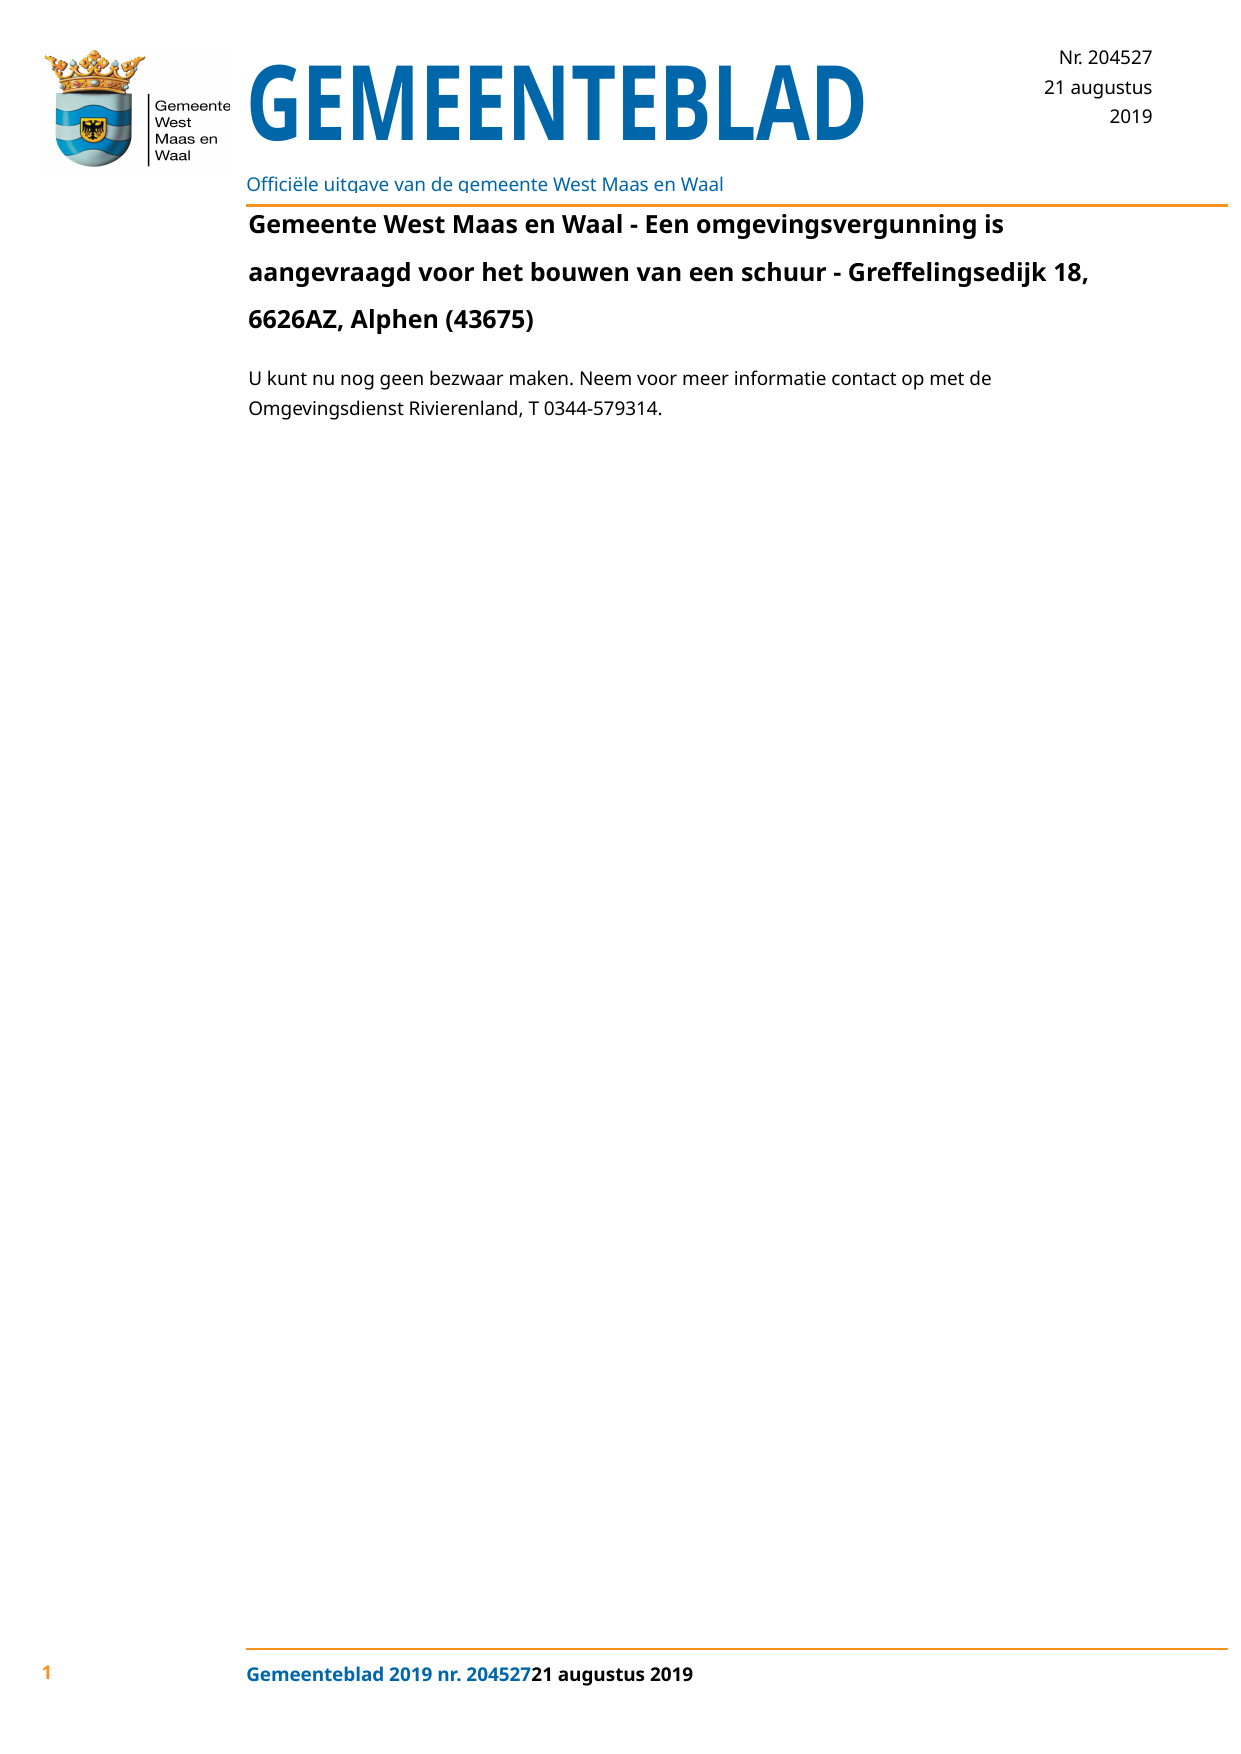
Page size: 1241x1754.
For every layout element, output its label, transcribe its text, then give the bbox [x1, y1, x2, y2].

picture [41, 47, 231, 172]
text Gemeente West Maas en Waal - Een omgevingsvergunning is aangevraagd voor het bouwen van een schuur - Greffelingsedijk 18, 6626AZ, Alphen (43675) [248, 207, 1152, 336]
text U kunt nu nog geen bezwaar maken. Neem voor meer informatie contact op met de Omgevingsdienst Rivierenland, T 0344-579314. [248, 366, 1152, 421]
